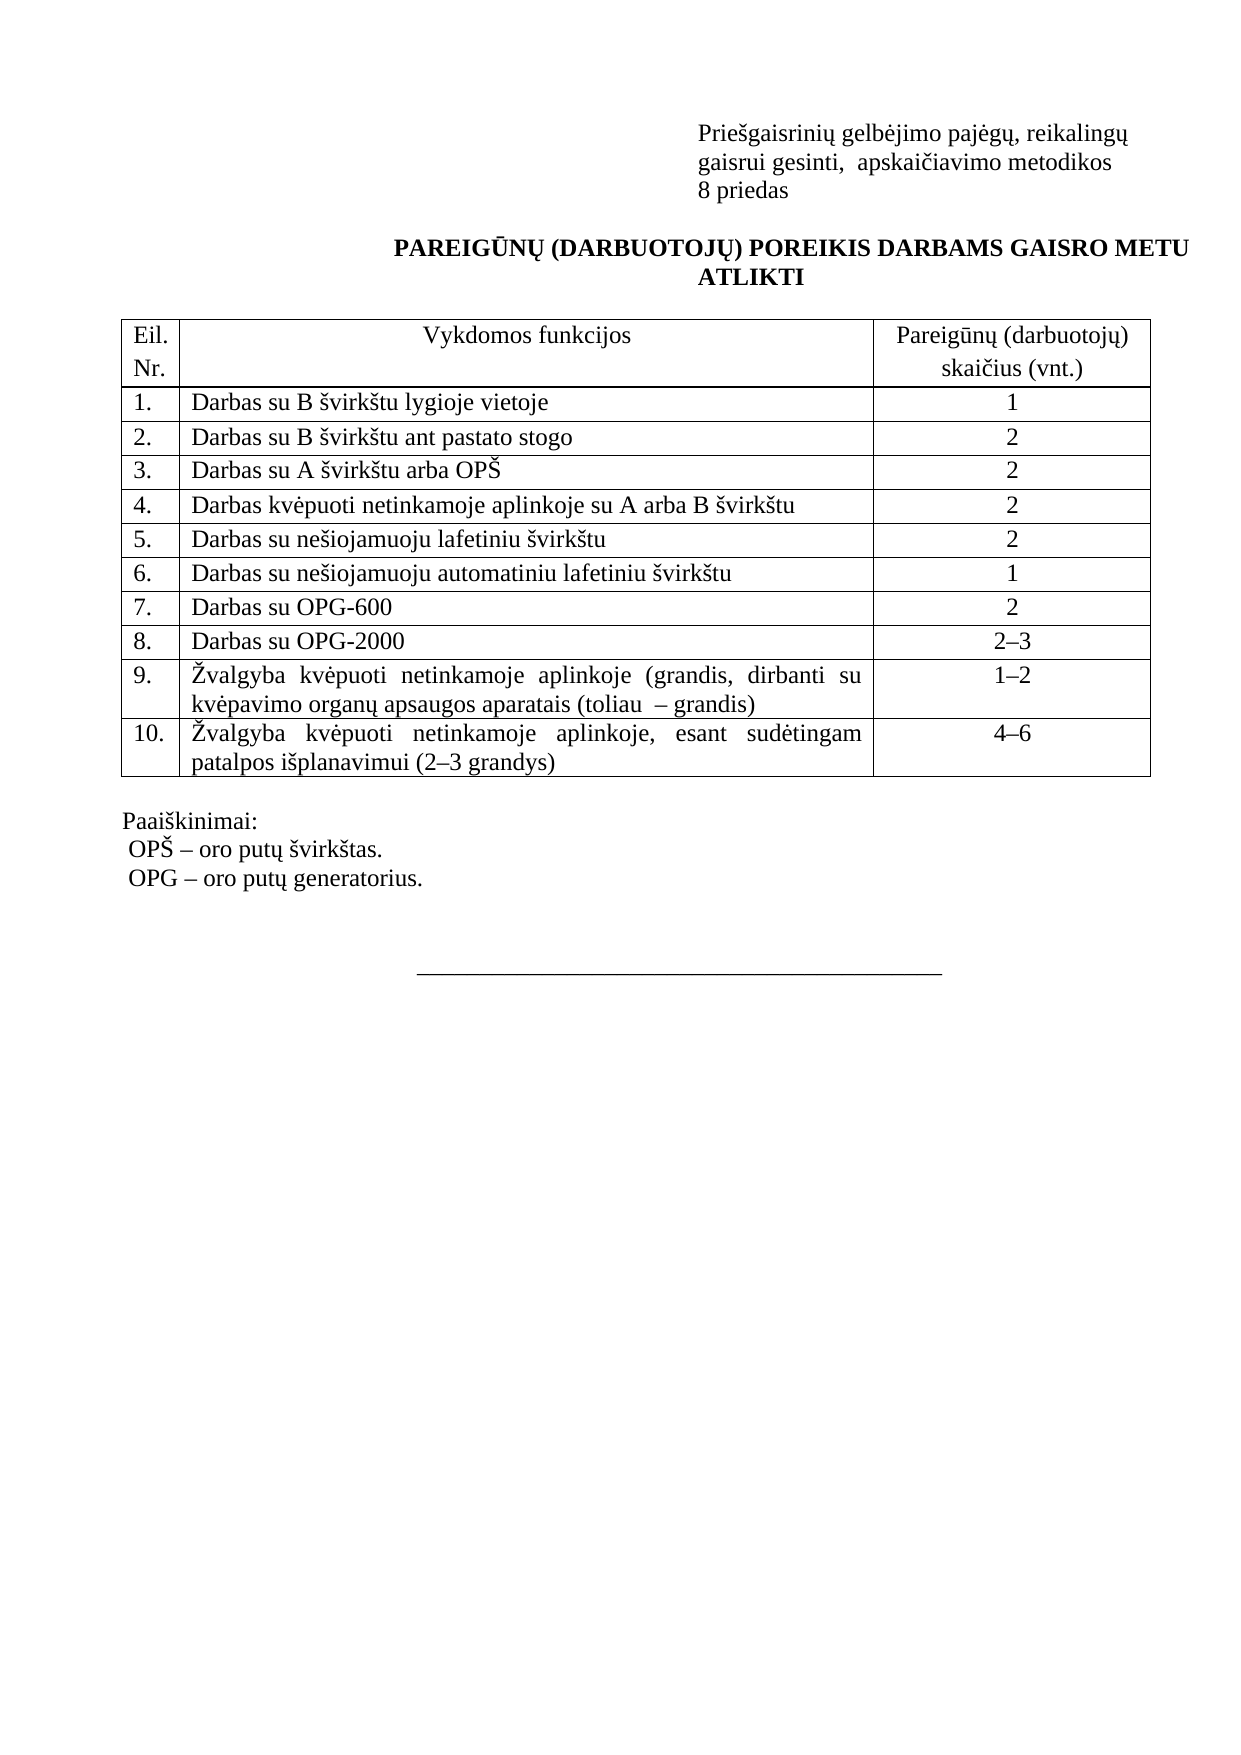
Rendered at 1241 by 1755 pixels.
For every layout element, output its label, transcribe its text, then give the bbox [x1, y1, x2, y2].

table_cell 1 [874, 558, 1150, 591]
table_cell 2 [874, 456, 1150, 489]
text Paaiškinimai: [122, 806, 1237, 834]
text __________________________________________ [122, 949, 1237, 978]
table_cell 7. [122, 592, 179, 625]
text 8 priedas [122, 176, 1237, 204]
table_cell 6. [122, 558, 179, 591]
table_cell Darbas su nešiojamuoju automatiniu lafetiniu švirkštu [180, 558, 873, 591]
table_cell 2 [874, 490, 1150, 523]
table_cell Darbas kvėpuoti netinkamoje aplinkoje su A arba B švirkštu [180, 490, 873, 523]
table_header Pareigūnų (darbuotojų) skaičius (vnt.) [874, 320, 1150, 386]
table_cell 2 [874, 524, 1150, 557]
table_cell 2 [874, 592, 1150, 625]
table_cell 1 [874, 388, 1150, 421]
table_cell 8. [122, 626, 179, 659]
table_cell Žvalgyba kvėpuoti netinkamoje aplinkoje (grandis, dirbanti su kvėpavimo organų apsaugos aparatais (toliau – grandis) [180, 660, 873, 717]
table_cell Darbas su OPG-2000 [180, 626, 873, 659]
table_cell Darbas su OPG-600 [180, 592, 873, 625]
table_cell 4. [122, 490, 179, 523]
table_cell 2 [874, 422, 1150, 454]
table_cell Darbas su nešiojamuoju lafetiniu švirkštu [180, 524, 873, 557]
table_cell Darbas su B švirkštu lygioje vietoje [180, 388, 873, 421]
table_cell 10. [122, 719, 179, 776]
text gaisrui gesinti, apskaičiavimo metodikos [122, 147, 1237, 176]
table_header Eil. Nr. [122, 320, 179, 386]
text Priešgaisrinių gelbėjimo pajėgų, reikalingų [122, 118, 1237, 147]
table_cell Žvalgyba kvėpuoti netinkamoje aplinkoje, esant sudėtingam patalpos išplanavimui (2–3 grandys) [180, 719, 873, 776]
table_cell 3. [122, 456, 179, 489]
table_cell 2. [122, 422, 179, 454]
table_cell 4–6 [874, 719, 1150, 776]
table_cell 5. [122, 524, 179, 557]
table_cell Darbas su B švirkštu ant pastato stogo [180, 422, 873, 454]
text PAREIGŪNŲ (DARBUOTOJŲ) POREIKIS DARBAMS GAISRO METU ATLIKTI [272, 233, 1237, 291]
table_header Vykdomos funkcijos [180, 320, 873, 386]
table_cell Darbas su A švirkštu arba OPŠ [180, 456, 873, 489]
text OPG – oro putų generatorius. [122, 863, 1237, 892]
table_cell 9. [122, 660, 179, 717]
table_cell 2–3 [874, 626, 1150, 659]
table_cell 1. [122, 388, 179, 421]
table_cell 1–2 [874, 660, 1150, 717]
text OPŠ – oro putų švirkštas. [122, 834, 1237, 863]
